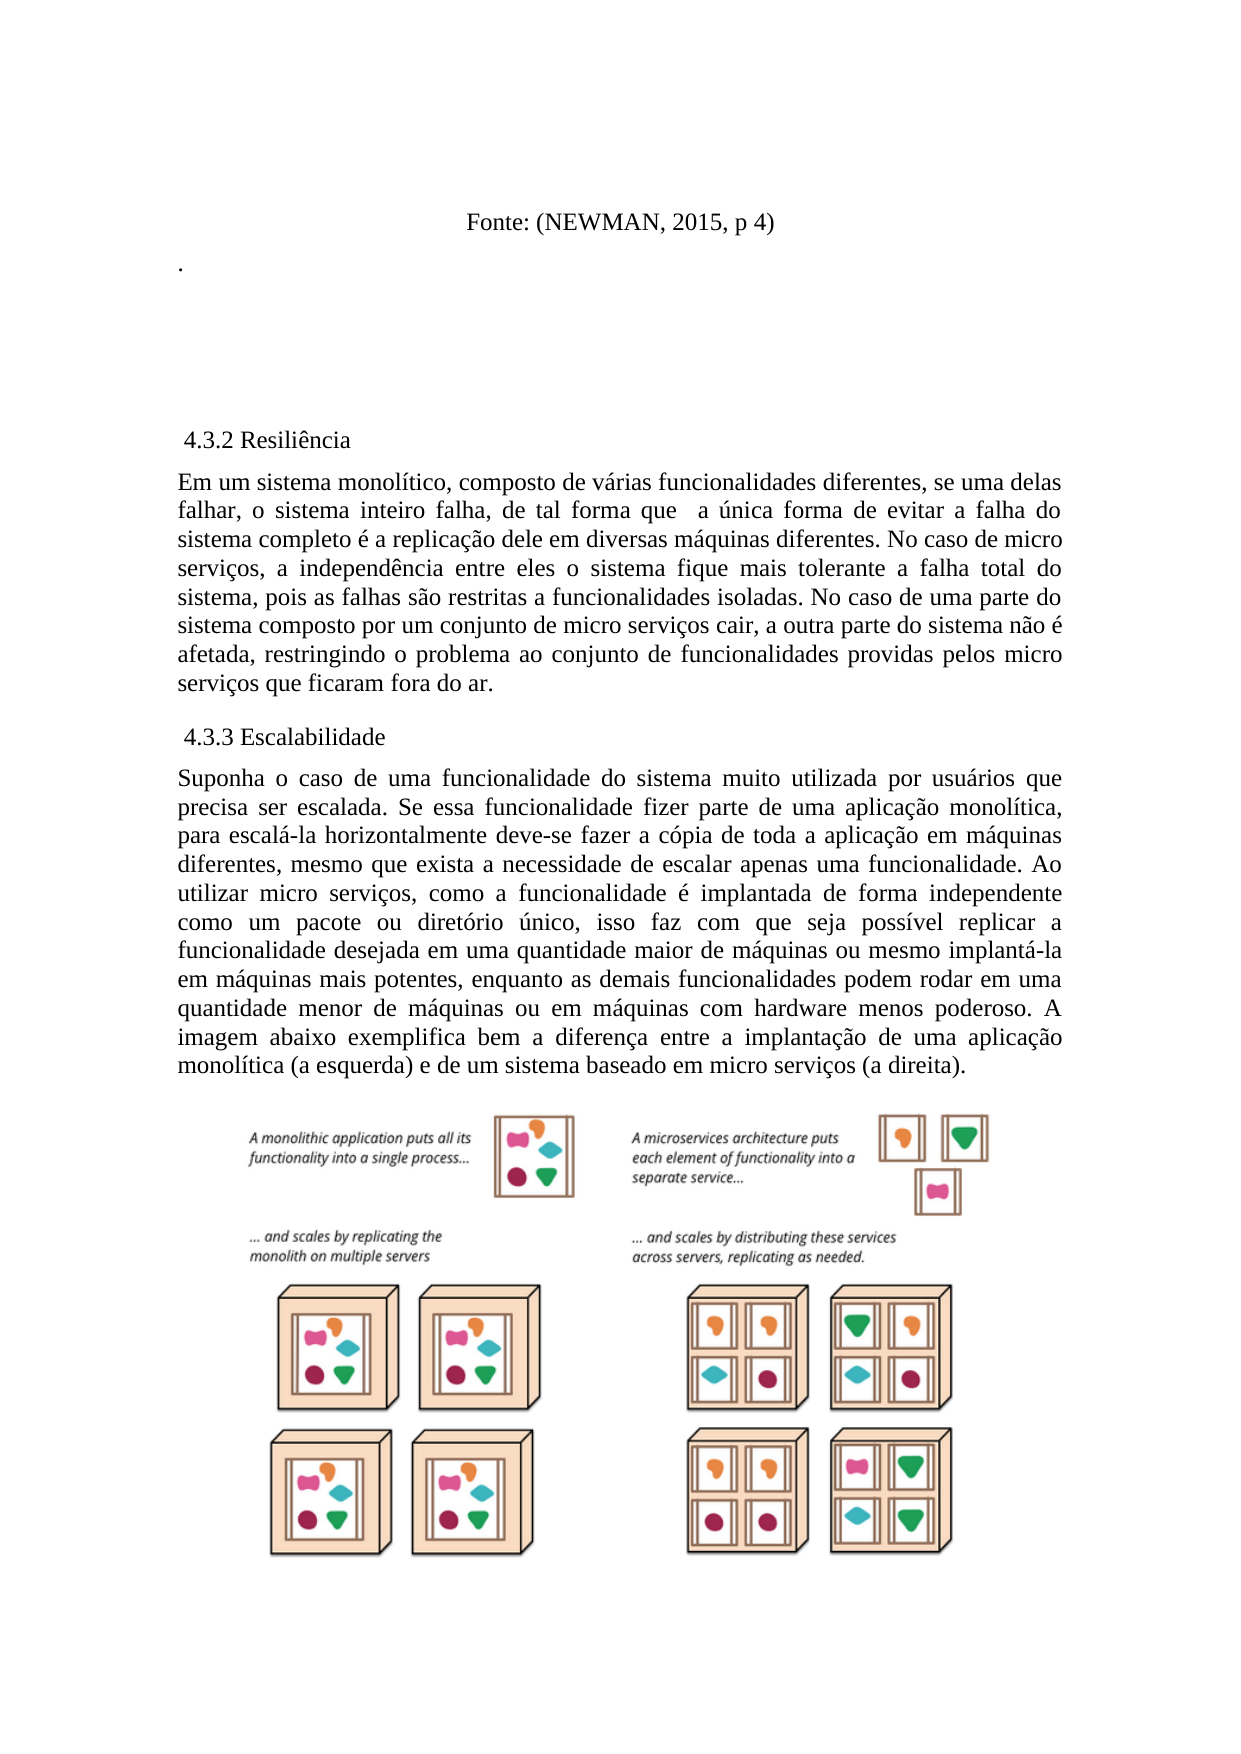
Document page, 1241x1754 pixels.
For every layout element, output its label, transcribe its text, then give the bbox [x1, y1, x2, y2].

subtitle Resiliência [177, 426, 1063, 454]
picture [241, 1104, 1000, 1570]
text . [177, 248, 1063, 277]
subtitle Escalabilidade [177, 722, 1063, 751]
text Fonte: (NEWMAN, 2015, p 4) [177, 207, 1063, 236]
text Em um sistema monolítico, composto de várias funcionalidades diferentes, se uma delas falhar, o sistema inteiro falha, de tal forma que a única forma de evitar a falha do sistema completo é a replicação dele em diversas máquinas diferentes. No caso de micro serviços, a independência entre eles o sistema fique mais tolerante a falha total do sistema, pois as falhas são restritas a funcionalidades isoladas. No caso de uma parte do sistema composto por um conjunto de micro serviços cair, a outra parte do sistema não é afetada, restringindo o problema ao conjunto de funcionalidades providas pelos micro serviços que ficaram fora do ar. [177, 467, 1063, 697]
text Suponha o caso de uma funcionalidade do sistema muito utilizada por usuários que precisa ser escalada. Se essa funcionalidade fizer parte de uma aplicação monolítica, para escalá-la horizontalmente deve-se fazer a cópia de toda a aplicação em máquinas diferentes, mesmo que exista a necessidade de escalar apenas uma funcionalidade. Ao utilizar micro serviços, como a funcionalidade é implantada de forma independente como um pacote ou diretório único, isso faz com que seja possível replicar a funcionalidade desejada em uma quantidade maior de máquinas ou mesmo implantá-la em máquinas mais potentes, enquanto as demais funcionalidades podem rodar em uma quantidade menor de máquinas ou em máquinas com hardware menos poderoso. A imagem abaixo exemplifica bem a diferença entre a implantação de uma aplicação monolítica (a esquerda) e de um sistema baseado em micro serviços (a direita). [177, 763, 1063, 1079]
